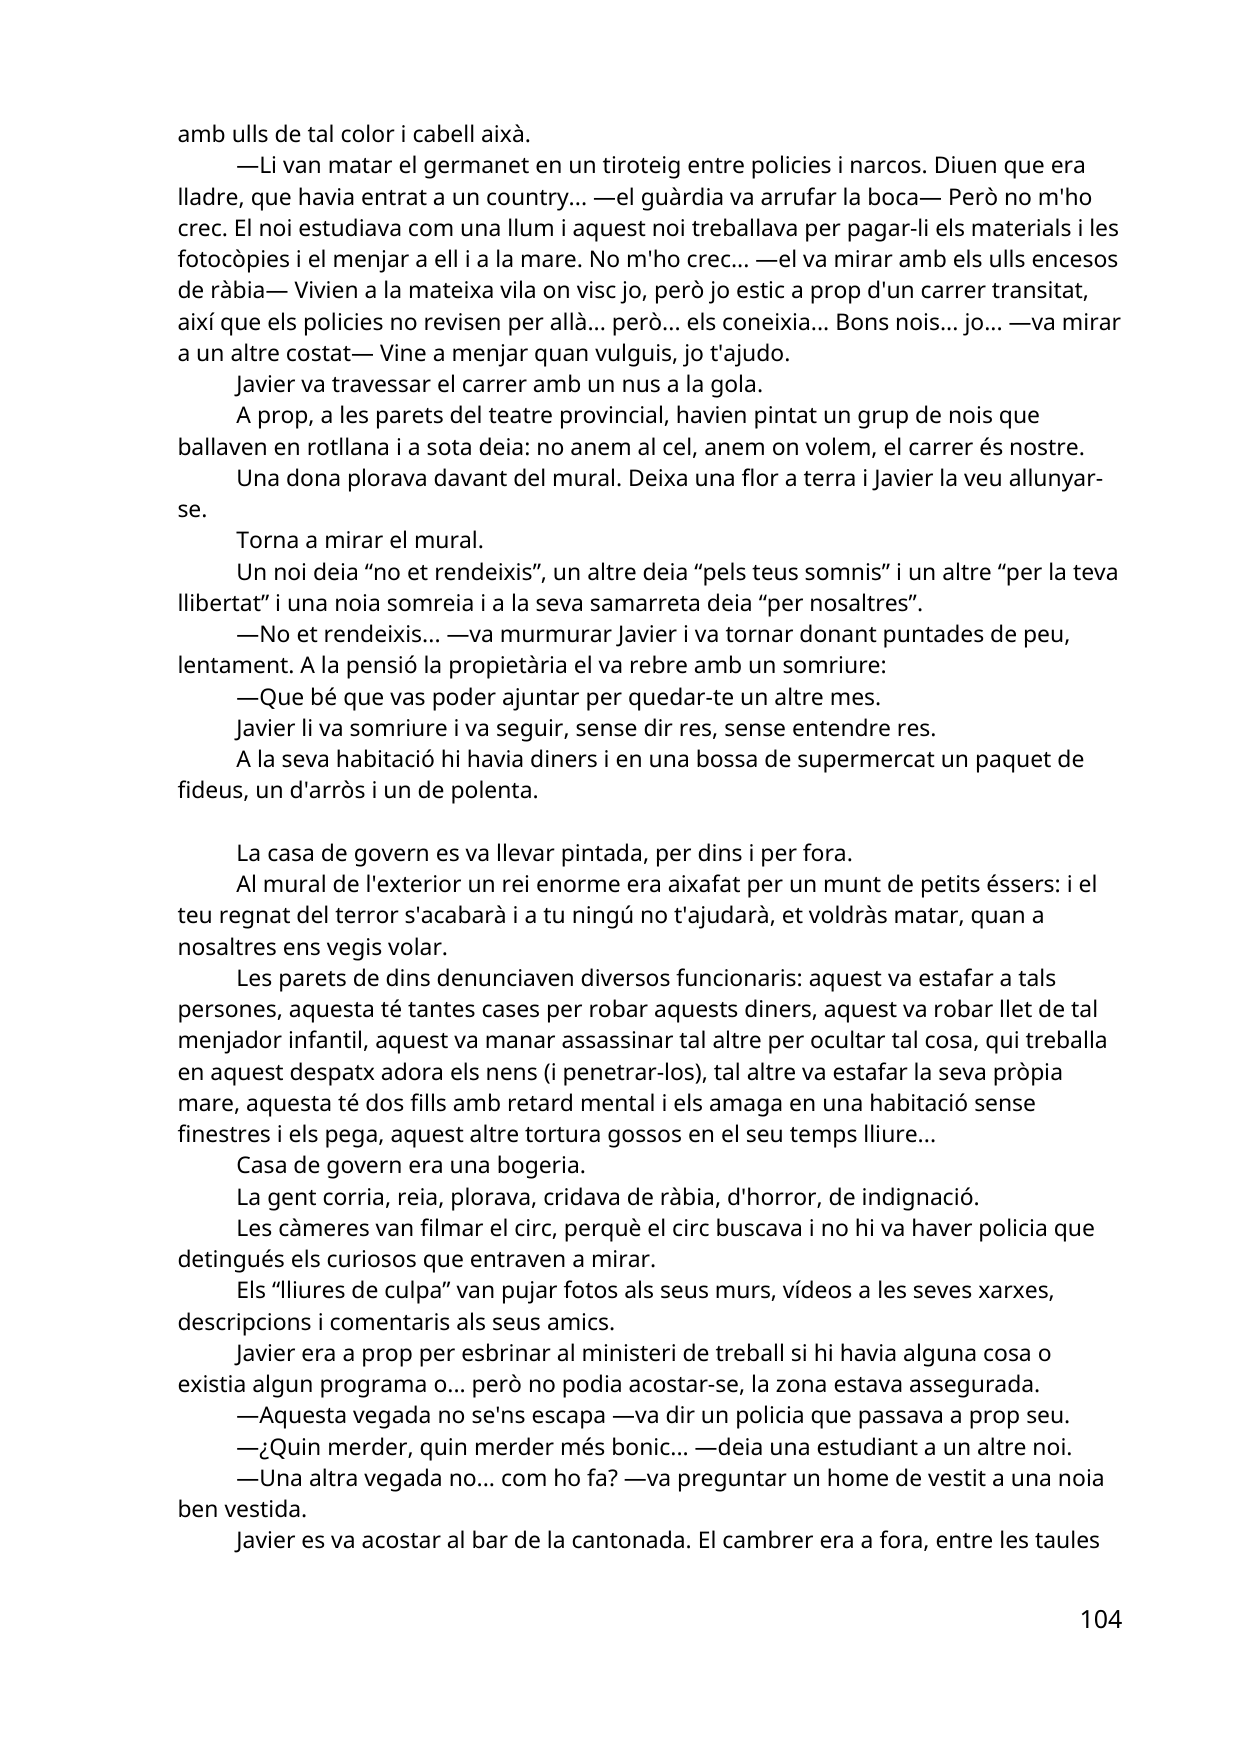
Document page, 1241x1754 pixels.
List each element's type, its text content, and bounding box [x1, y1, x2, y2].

text amb ulls de tal color i cabell aixà. [177, 118, 1122, 149]
text —Aquesta vegada no se'ns escapa —va dir un policia que passava a prop seu. [177, 1399, 1122, 1431]
text —Li van matar el germanet en un tiroteig entre policies i narcos. Diuen que era lladre, que havia entrat a un country... —el guàrdia va arrufar la boca— Però no m'ho crec. El noi estudiava com una llum i aquest noi treballava per pagar-li els materials i les fotocòpies i el menjar a ell i a la mare. No m'ho crec... —el va mirar amb els ulls encesos de ràbia— Vivien a la mateixa vila on visc jo, però jo estic a prop d'un carrer transitat, així que els policies no revisen per allà... però... els coneixia... Bons nois... jo... —va mirar a un altre costat— Vine a menjar quan vulguis, jo t'ajudo. [177, 149, 1122, 368]
text Les parets de dins denunciaven diversos funcionaris: aquest va estafar a tals persones, aquesta té tantes cases per robar aquests diners, aquest va robar llet de tal menjador infantil, aquest va manar assassinar tal altre per ocultar tal cosa, qui treballa en aquest despatx adora els nens (i penetrar-los), tal altre va estafar la seva pròpia mare, aquesta té dos fills amb retard mental i els amaga en una habitació sense finestres i els pega, aquest altre tortura gossos en el seu temps lliure... [177, 962, 1122, 1149]
text Al mural de l'exterior un rei enorme era aixafat per un munt de petits éssers: i el teu regnat del terror s'acabarà i a tu ningú no t'ajudarà, et voldràs matar, quan a nosaltres ens vegis volar. [177, 868, 1122, 962]
text Una dona plorava davant del mural. Deixa una flor a terra i Javier la veu allunyar-se. [177, 462, 1122, 524]
text Un noi deia “no et rendeixis”, un altre deia “pels teus somnis” i un altre “per la teva llibertat” i una noia somreia i a la seva samarreta deia “per nosaltres”. [177, 556, 1122, 618]
text Torna a mirar el mural. [177, 524, 1122, 556]
text —No et rendeixis... —va murmurar Javier i va tornar donant puntades de peu, lentament. A la pensió la propietària el va rebre amb un somriure: [177, 618, 1122, 681]
text La gent corria, reia, plorava, cridava de ràbia, d'horror, de indignació. [177, 1181, 1122, 1212]
text A la seva habitació hi havia diners i en una bossa de supermercat un paquet de fideus, un d'arròs i un de polenta. [177, 743, 1122, 806]
text A prop, a les parets del teatre provincial, havien pintat un grup de nois que ballaven en rotllana i a sota deia: no anem al cel, anem on volem, el carrer és nostre. [177, 399, 1122, 462]
text —Que bé que vas poder ajuntar per quedar-te un altre mes. [177, 681, 1122, 712]
text Les càmeres van filmar el circ, perquè el circ buscava i no hi va haver policia que detingués els curiosos que entraven a mirar. [177, 1212, 1122, 1274]
text Els “lliures de culpa” van pujar fotos als seus murs, vídeos a les seves xarxes, descripcions i comentaris als seus amics. [177, 1274, 1122, 1337]
text —¿Quin merder, quin merder més bonic... —deia una estudiant a un altre noi. [177, 1431, 1122, 1462]
text La casa de govern es va llevar pintada, per dins i per fora. [177, 837, 1122, 868]
text Javier era a prop per esbrinar al ministeri de treball si hi havia alguna cosa o existia algun programa o... però no podia acostar-se, la zona estava assegurada. [177, 1337, 1122, 1399]
text Casa de govern era una bogeria. [177, 1149, 1122, 1181]
text —Una altra vegada no... com ho fa? —va preguntar un home de vestit a una noia ben vestida. [177, 1462, 1122, 1524]
text Javier li va somriure i va seguir, sense dir res, sense entendre res. [177, 712, 1122, 743]
text Javier es va acostar al bar de la cantonada. El cambrer era a fora, entre les taules [177, 1524, 1122, 1556]
text Javier va travessar el carrer amb un nus a la gola. [177, 368, 1122, 399]
